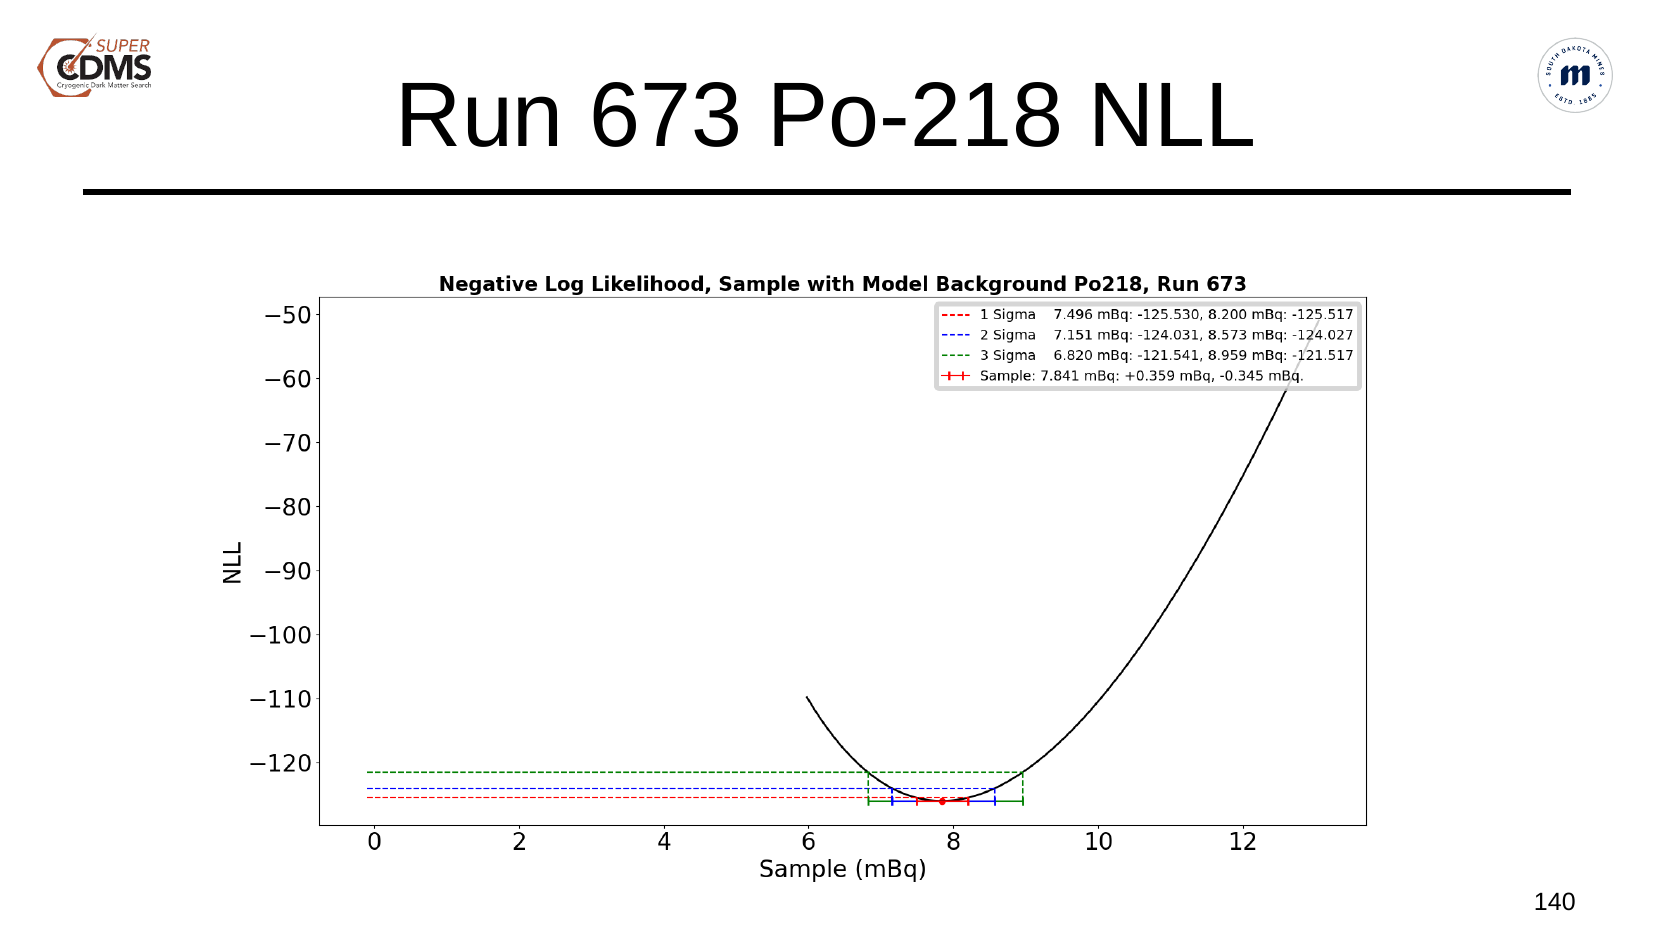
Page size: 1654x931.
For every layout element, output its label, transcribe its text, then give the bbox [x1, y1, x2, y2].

picture [37, 32, 151, 97]
picture [1571, 37, 1613, 113]
title Run 673 Po-218 NLL [82, 37, 1571, 193]
picture [150, 214, 1501, 901]
